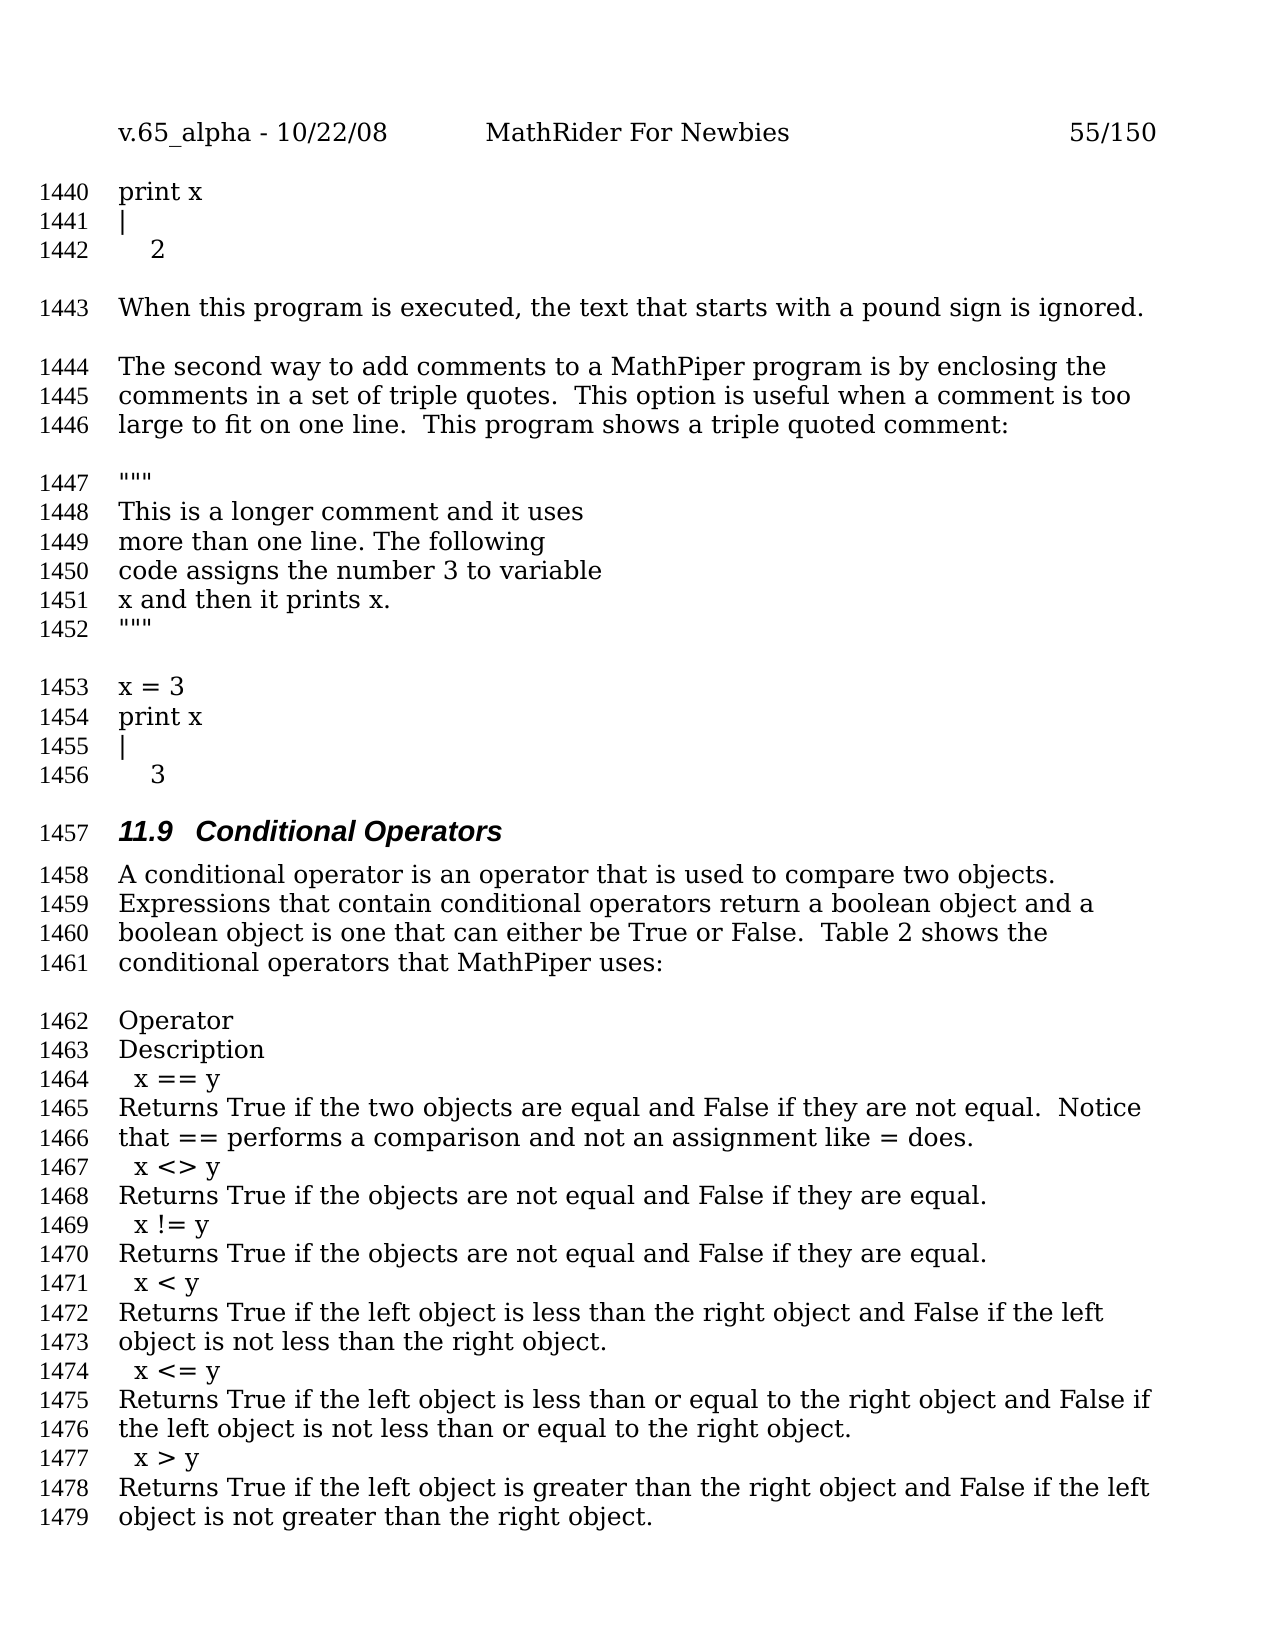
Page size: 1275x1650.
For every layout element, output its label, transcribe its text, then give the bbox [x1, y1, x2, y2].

text print x [118, 177, 1157, 206]
text x == y [118, 1064, 1157, 1094]
text | [118, 731, 1157, 760]
text 3 [118, 760, 1157, 789]
text | [118, 206, 1157, 235]
text Returns True if the objects are not equal and False if they are equal. [118, 1181, 1157, 1210]
text code assigns the number 3 to variable [118, 556, 1157, 585]
text This is a longer comment and it uses [118, 498, 1157, 527]
text more than one line. The following [118, 527, 1157, 556]
text x and then it prints x. [118, 585, 1157, 614]
text x <> y [118, 1152, 1157, 1181]
text x != y [118, 1210, 1157, 1239]
subtitle Conditional Operators [118, 814, 1157, 848]
text Returns True if the objects are not equal and False if they are equal. [118, 1239, 1157, 1269]
text Returns True if the left object is less than or equal to the right object and False if the left object is not less than or equal to the right object. [118, 1385, 1157, 1444]
text x < y [118, 1269, 1157, 1298]
text """ [118, 468, 1157, 498]
text x = 3 [118, 673, 1157, 702]
text print x [118, 702, 1157, 731]
text x <= y [118, 1356, 1157, 1385]
text A conditional operator is an operator that is used to compare two objects. Expressions that contain conditional operators return a boolean object and a boolean object is one that can either be True or False. Table 2 shows the conditional operators that MathPiper uses: [118, 860, 1157, 977]
text Operator [118, 1006, 1157, 1035]
text When this program is executed, the text that starts with a pound sign is ignored. [118, 293, 1157, 323]
text Returns True if the left object is greater than the right object and False if the left object is not greater than the right object. [118, 1473, 1157, 1531]
text 2 [118, 235, 1157, 264]
text Returns True if the left object is less than the right object and False if the left object is not less than the right object. [118, 1298, 1157, 1356]
text Returns True if the two objects are equal and False if they are not equal. Notice that == performs a comparison and not an assignment like = does. [118, 1094, 1157, 1152]
text Description [118, 1035, 1157, 1064]
text The second way to add comments to a MathPiper program is by enclosing the comments in a set of triple quotes. This option is useful when a comment is too large to fit on one line. This program shows a triple quoted comment: [118, 352, 1157, 439]
text x > y [118, 1444, 1157, 1473]
text """ [118, 614, 1157, 643]
